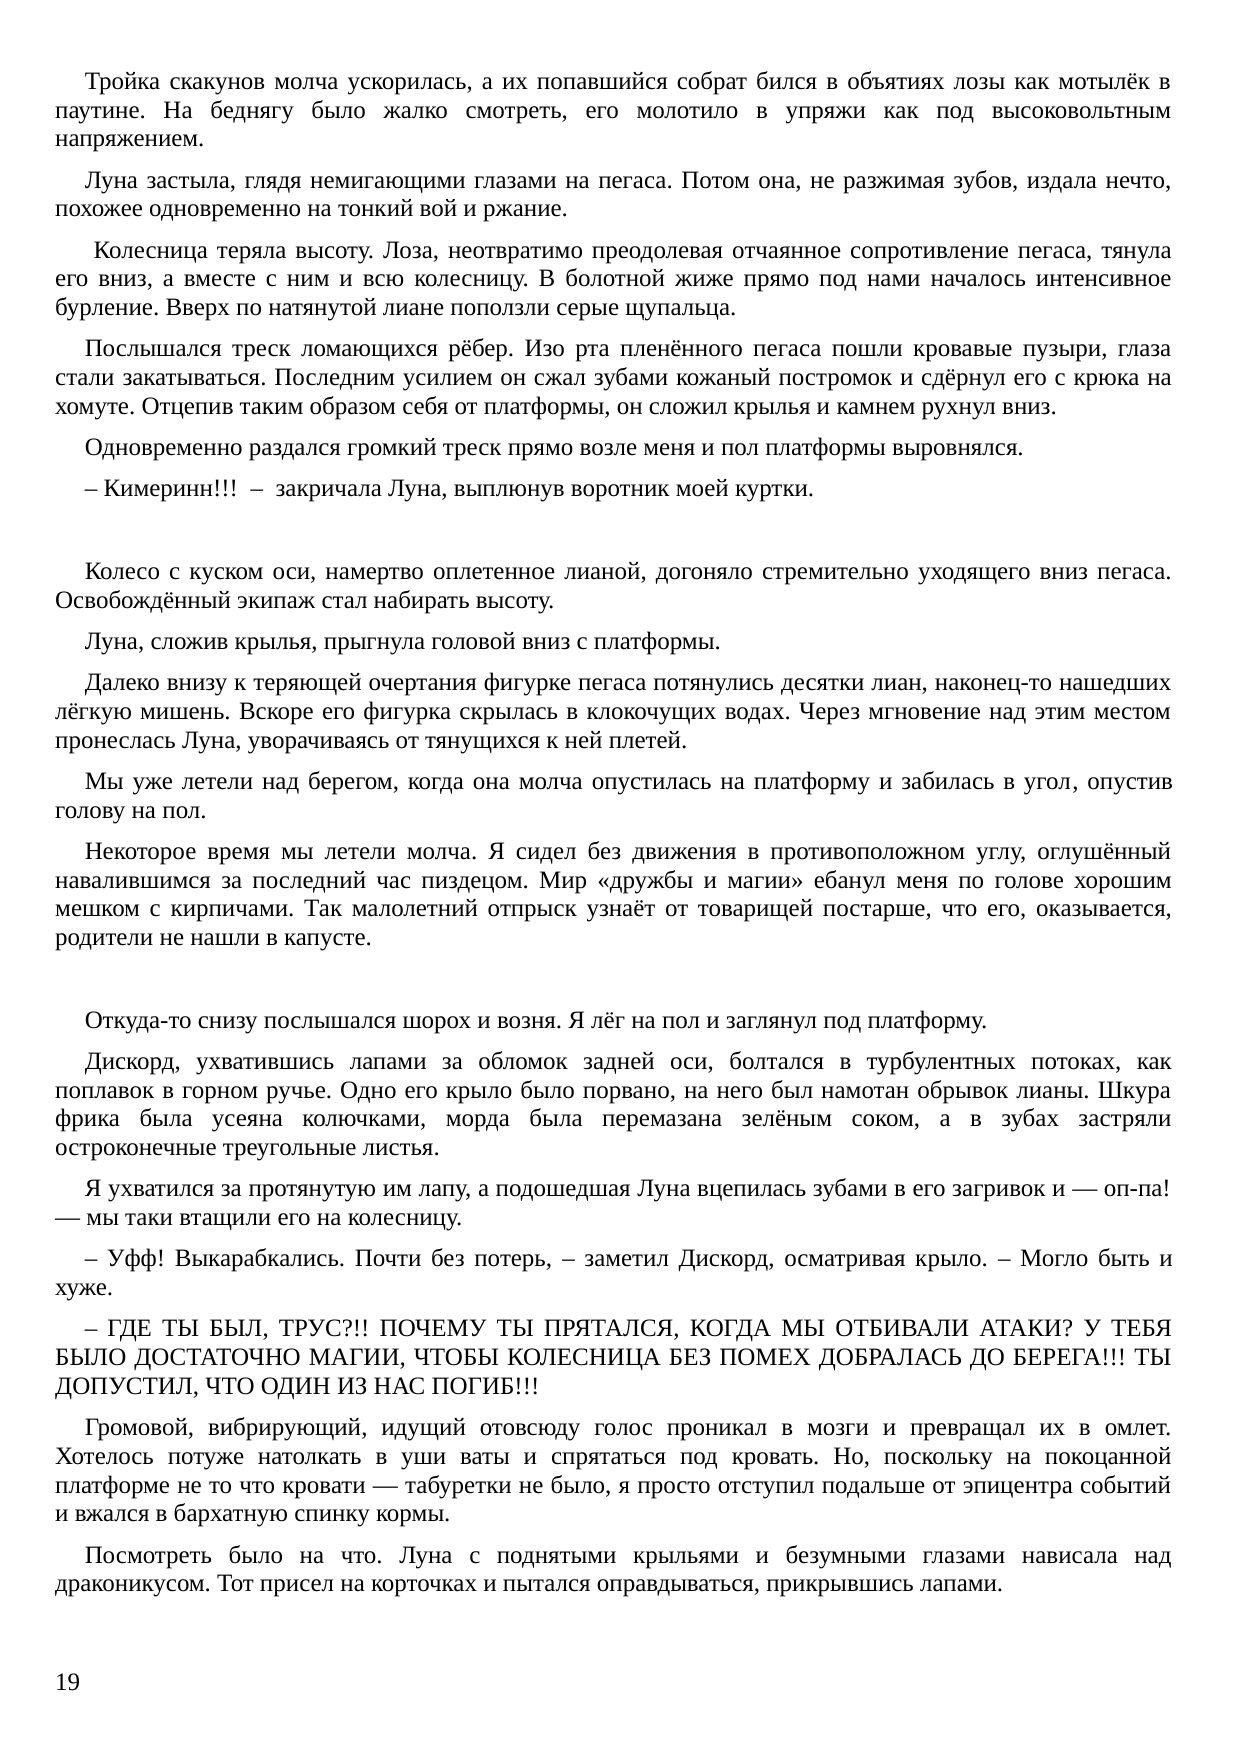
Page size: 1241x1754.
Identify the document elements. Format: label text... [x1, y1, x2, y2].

text Луна, сложив крылья, прыгнула головой вниз с платформы. [55, 626, 1173, 655]
text Громовой, вибрирующий, идущий отовсюду голос проникал в мозги и превращал их в омлет. Хотелось потуже натолкать в уши ваты и спрятаться под кровать. Но, поскольку на покоцанной платформе не то что кровати — табуретки не было, я просто отступил подальше от эпицентра событий и вжался в бархатную спинку кормы. [55, 1412, 1173, 1527]
text Колесница теряла высоту. Лоза, неотвратимо преодолевая отчаянное сопротивление пегаса, тянула его вниз, а вместе с ним и всю колесницу. В болотной жиже прямо под нами началось интенсивное бурление. Вверх по натянутой лиане поползли серые щупальца. [55, 235, 1173, 321]
text Далеко внизу к теряющей очертания фигурке пегаса потянулись десятки лиан, наконец-то нашедших лёгкую мишень. Вскоре его фигурка скрылась в клокочущих водах. Через мгновение над этим местом пронеслась Луна, уворачиваясь от тянущихся к ней плетей. [55, 667, 1173, 753]
text Дискорд, ухватившись лапами за обломок задней оси, болтался в турбулентных потоках, как поплавок в горном ручье. Одно его крыло было порвано, на него был намотан обрывок лианы. Шкура фрика была усеяна колючками, морда была перемазана зелёным соком, а в зубах застряли остроконечные треугольные листья. [55, 1046, 1173, 1161]
text – Уфф! Выкарабкались. Почти без потерь, – заметил Дискорд, осматривая крыло. – Могло быть и хуже. [55, 1243, 1173, 1301]
text Одновременно раздался громкий треск прямо возле меня и пол платформы выровнялся. [55, 432, 1173, 461]
text – Кимеринн!!! – закричала Луна, выплюнув воротник моей куртки. [55, 473, 1173, 502]
text – ГДЕ ТЫ БЫЛ, ТРУС?!! ПОЧЕМУ ТЫ ПРЯТАЛСЯ, КОГДА МЫ ОТБИВАЛИ АТАКИ? У ТЕБЯ БЫЛО ДОСТАТОЧНО МАГИИ, ЧТОБЫ КОЛЕСНИЦА БЕЗ ПОМЕХ ДОБРАЛАСЬ ДО БЕРЕГА!!! ТЫ ДОПУСТИЛ, ЧТО ОДИН ИЗ НАС ПОГИБ!!! [55, 1313, 1173, 1400]
text Я ухватился за протянутую им лапу, а подошедшая Луна вцепилась зубами в его загривок и — оп-па! — мы таки втащили его на колесницу. [55, 1173, 1173, 1231]
text Посмотреть было на что. Луна с поднятыми крыльями и безумными глазами нависала над драконикусом. Тот присел на корточках и пытался оправдываться, прикрывшись лапами. [55, 1540, 1173, 1597]
text Некоторое время мы летели молча. Я сидел без движения в противоположном углу, оглушённый навалившимся за последний час пиздецом. Мир «дружбы и магии» ебанул меня по голове хорошим мешком с кирпичами. Так малолетний отпрыск узнаёт от товарищей постарше, что его, оказывается, родители не нашли в капусте. [55, 836, 1173, 951]
text Послышался треск ломающихся рёбер. Изо рта пленённого пегаса пошли кровавые пузыри, глаза стали закатываться. Последним усилием он сжал зубами кожаный постромок и сдёрнул его с крюка на хомуте. Отцепив таким образом себя от платформы, он сложил крылья и камнем рухнул вниз. [55, 333, 1173, 420]
text Тройка скакунов молча ускорилась, а их попавшийся собрат бился в объятиях лозы как мотылёк в паутине. На беднягу было жалко смотреть, его молотило в упряжи как под высоковольтным напряжением. [55, 66, 1173, 152]
text Мы уже летели над берегом, когда она молча опустилась на платформу и забилась в угол, опустив голову на пол. [55, 766, 1173, 823]
text Колесо с куском оси, намертво оплетенное лианой, догоняло стремительно уходящего вниз пегаса. Освобождённый экипаж стал набирать высоту. [55, 556, 1173, 613]
text Луна застыла, глядя немигающими глазами на пегаса. Потом она, не разжимая зубов, издала нечто, похожее одновременно на тонкий вой и ржание. [55, 165, 1173, 222]
text Откуда-то снизу послышался шорох и возня. Я лёг на пол и заглянул под платформу. [55, 1005, 1173, 1033]
